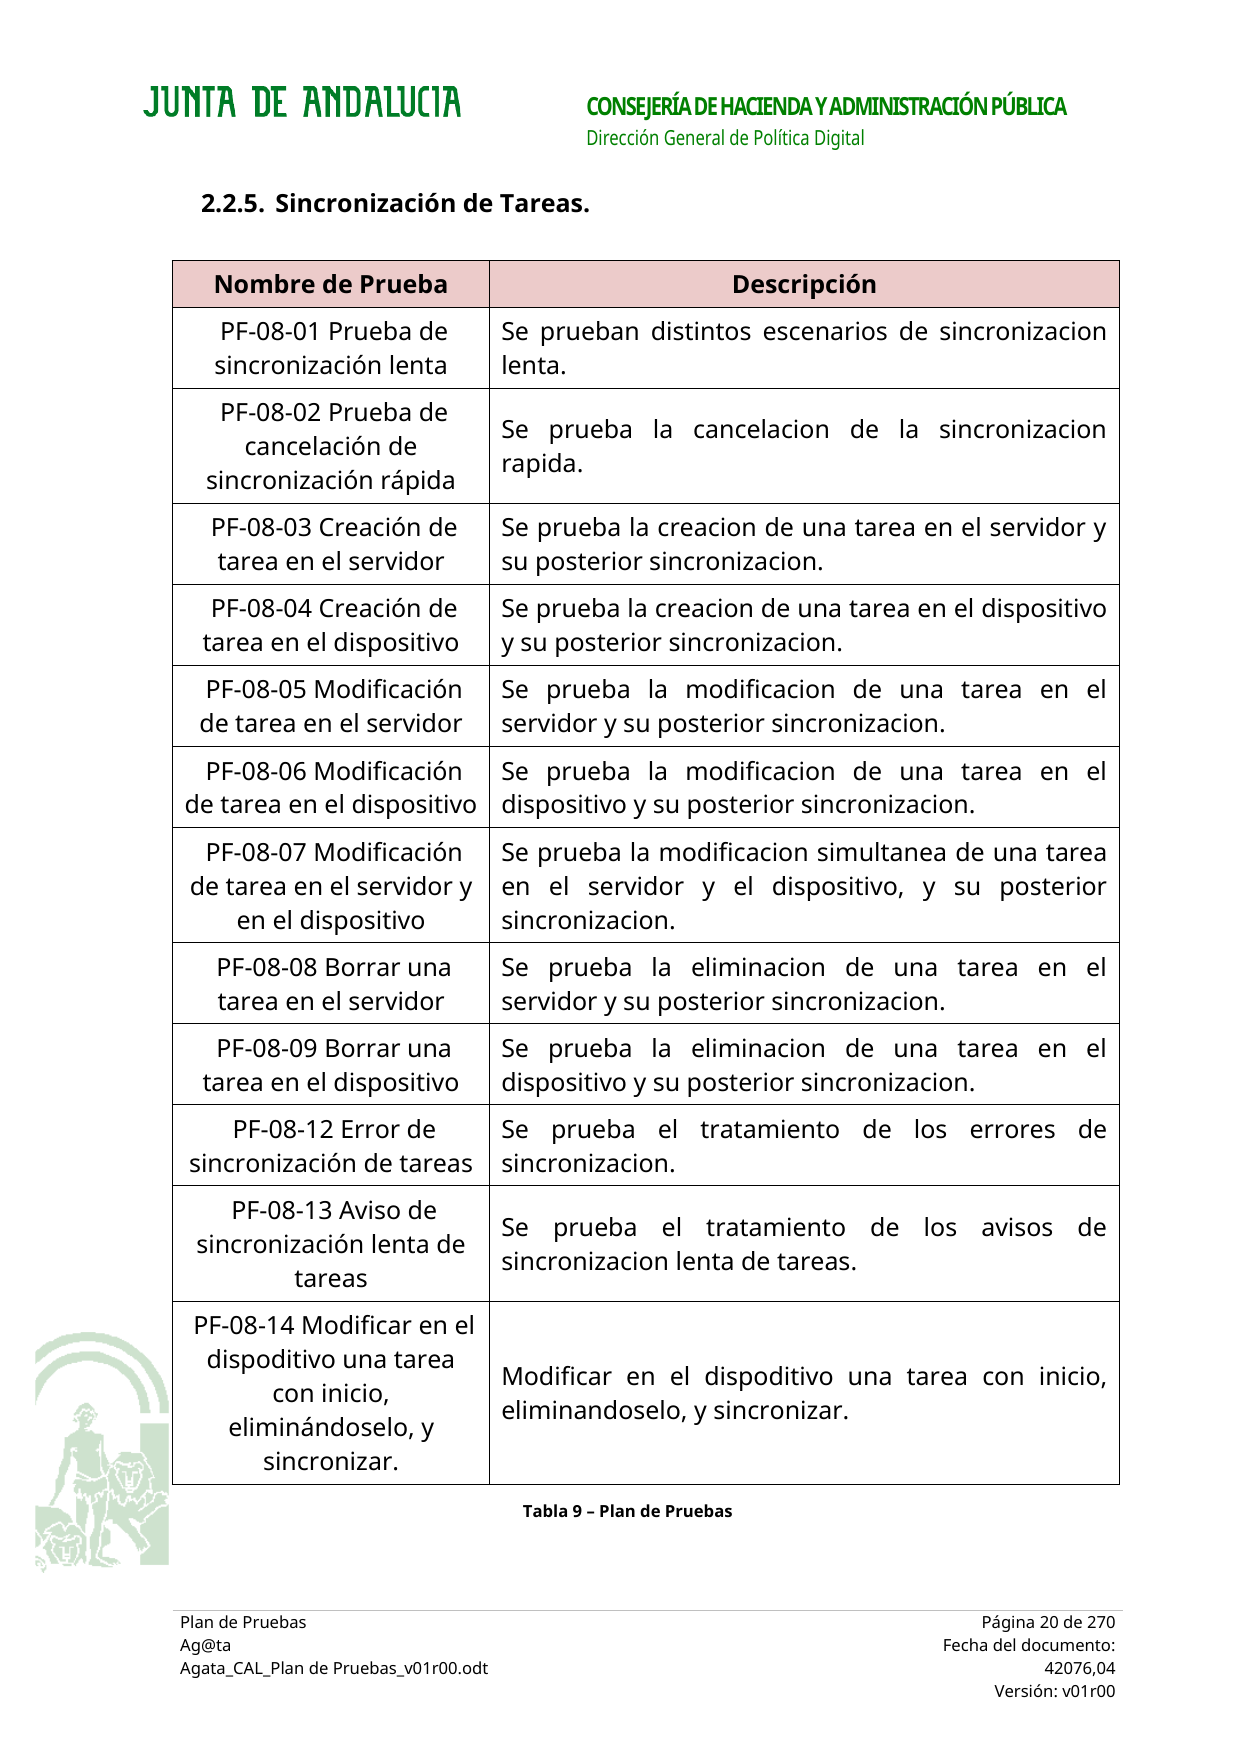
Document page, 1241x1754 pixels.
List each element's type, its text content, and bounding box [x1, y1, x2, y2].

table_cell Se prueba el tratamiento de los errores de sincronizacion. [490, 1105, 1119, 1185]
picture [143, 86, 461, 117]
subtitle Sincronización de Tareas. [201, 186, 1107, 219]
table_cell Se prueba la modificacion de una tarea en el dispositivo y su posterior sincronizacion. [490, 747, 1119, 827]
table_cell PF-08-04 Creación de tarea en el dispositivo [173, 585, 489, 665]
table_cell PF-08-07 Modificación de tarea en el servidor y en el dispositivo [173, 828, 489, 942]
table_cell Se prueban distintos escenarios de sincronizacion lenta. [490, 308, 1119, 388]
table_cell Se prueba la modificacion de una tarea en el servidor y su posterior sincronizacion. [490, 666, 1119, 746]
table_cell PF-08-14 Modificar en el dispoditivo una tarea con inicio, eliminándoselo, y sincronizar. [173, 1302, 489, 1484]
table_cell PF-08-12 Error de sincronización de tareas [173, 1105, 489, 1185]
table_cell Se prueba la eliminacion de una tarea en el dispositivo y su posterior sincronizacion. [490, 1024, 1119, 1104]
table_cell PF-08-03 Creación de tarea en el servidor [173, 504, 489, 584]
table_cell Se prueba la eliminacion de una tarea en el servidor y su posterior sincronizacion. [490, 943, 1119, 1023]
table_cell Se prueba la creacion de una tarea en el dispositivo y su posterior sincronizacion. [490, 585, 1119, 665]
table_header Nombre de Prueba [173, 261, 489, 307]
table_cell PF-08-01 Prueba de sincronización lenta [173, 308, 489, 388]
table_cell Se prueba la creacion de una tarea en el servidor y su posterior sincronizacion. [490, 504, 1119, 584]
text Tabla 9 – Plan de Pruebas [170, 1497, 1107, 1522]
table_cell Se prueba la cancelacion de la sincronizacion rapida. [490, 389, 1119, 503]
table_cell PF-08-02 Prueba de cancelación de sincronización rápida [173, 389, 489, 503]
table_cell Modificar en el dispoditivo una tarea con inicio, eliminandoselo, y sincronizar. [490, 1302, 1119, 1484]
table_cell PF-08-05 Modificación de tarea en el servidor [173, 666, 489, 746]
table_cell PF-08-06 Modificación de tarea en el dispositivo [173, 747, 489, 827]
table_cell Se prueba la modificacion simultanea de una tarea en el servidor y el dispositivo, y su posterior sincronizacion. [490, 828, 1119, 942]
table_cell Se prueba el tratamiento de los avisos de sincronizacion lenta de tareas. [490, 1186, 1119, 1301]
table_cell PF-08-09 Borrar una tarea en el dispositivo [173, 1024, 489, 1104]
table_header Descripción [490, 261, 1119, 307]
table_cell PF-08-13 Aviso de sincronización lenta de tareas [173, 1186, 489, 1301]
table_cell PF-08-08 Borrar una tarea en el servidor [173, 943, 489, 1023]
